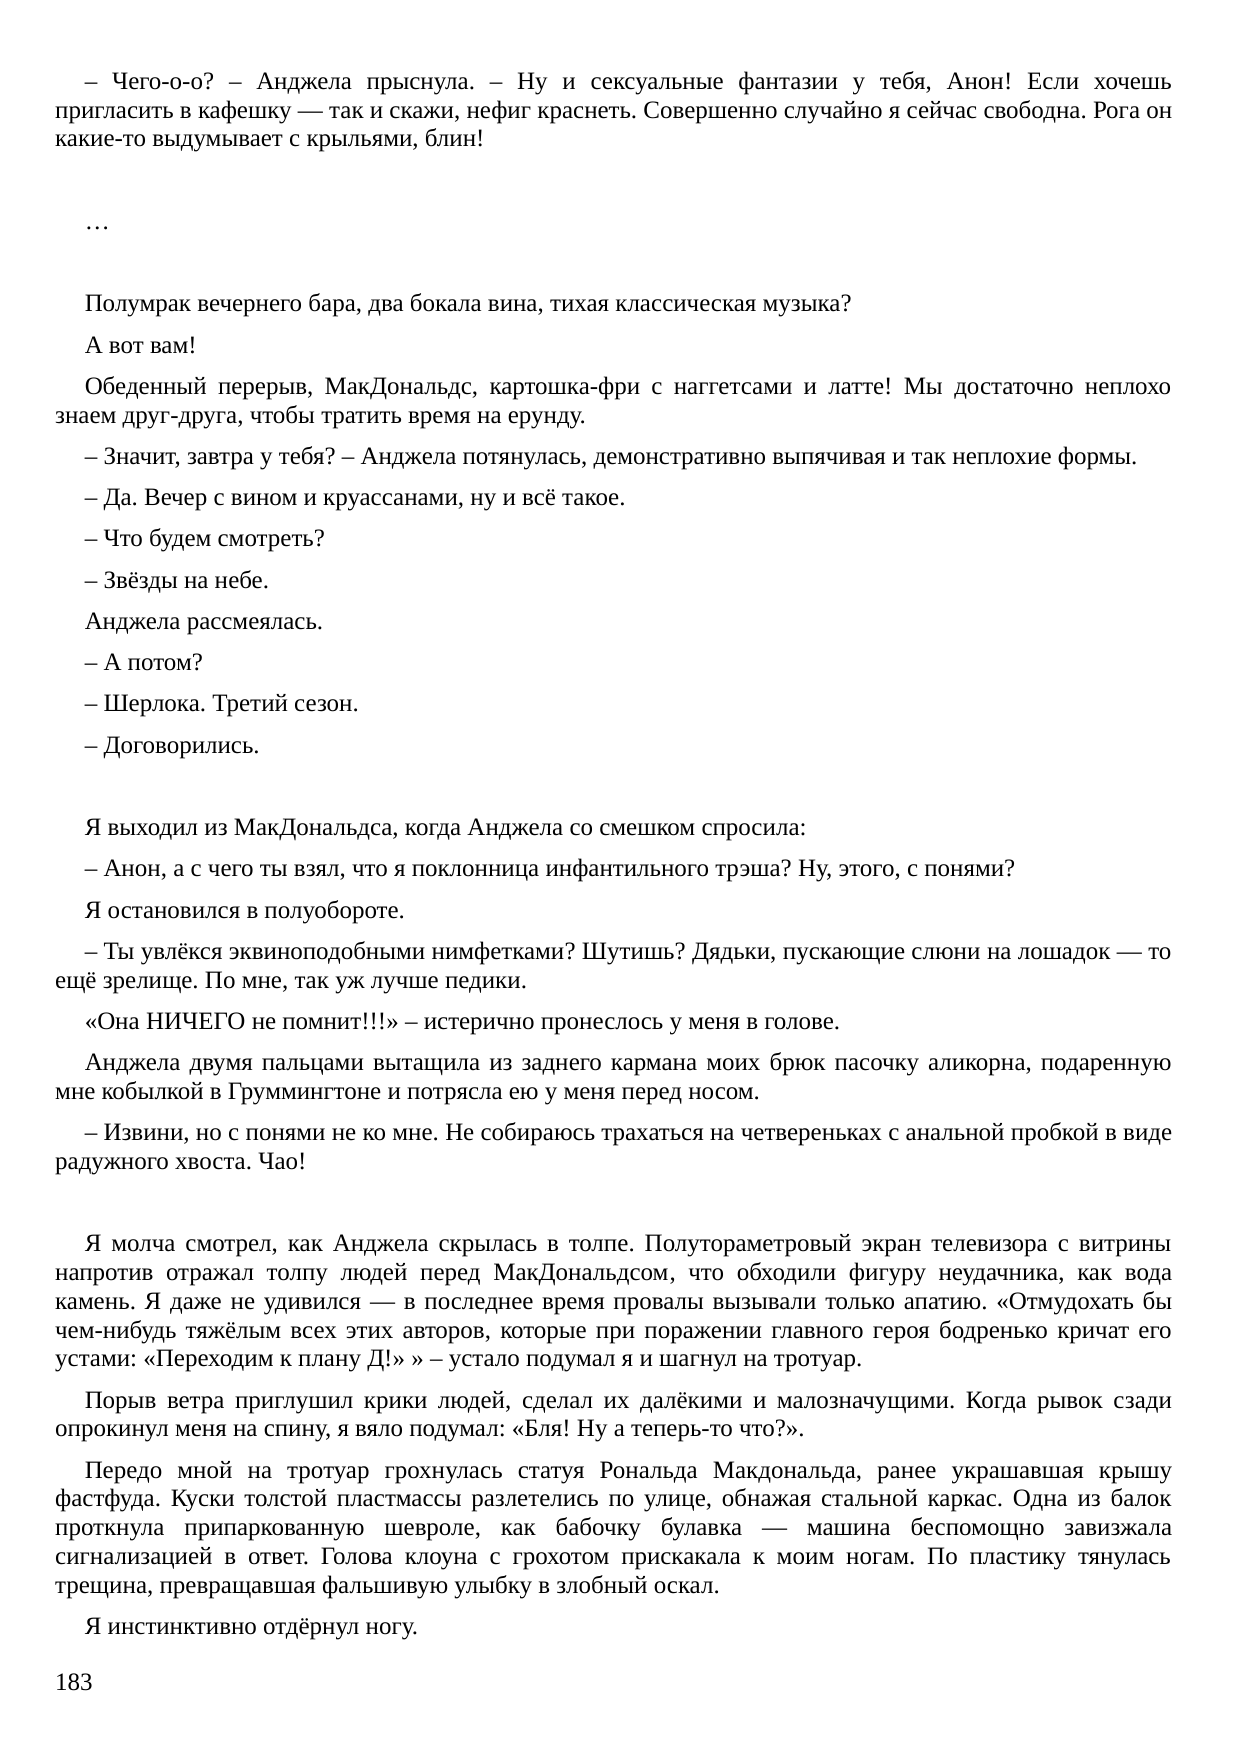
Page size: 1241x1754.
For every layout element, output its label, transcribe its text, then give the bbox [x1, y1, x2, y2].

text А вот вам! [55, 330, 1173, 358]
text Анджела рассмеялась. [55, 606, 1173, 635]
text Я выходил из МакДональдса, когда Анджела со смешком спросила: [55, 812, 1173, 841]
text Обеденный перерыв, МакДональдс, картошка-фри с наггетсами и латте! Мы достаточно неплохо знаем друг-друга, чтобы тратить время на ерунду. [55, 371, 1173, 428]
text Я инстинктивно отдёрнул ногу. [55, 1611, 1173, 1640]
text Я молча смотрел, как Анджела скрылась в толпе. Полутораметровый экран телевизора с витрины напротив отражал толпу людей перед МакДональдсом, что обходили фигуру неудачника, как вода камень. Я даже не удивился — в последнее время провалы вызывали только апатию. «Отмудохать бы чем-нибудь тяжёлым всех этих авторов, которые при поражении главного героя бодренько кричат его устами: «Переходим к плану Д!» » – устало подумал я и шагнул на тротуар. [55, 1228, 1173, 1372]
text – Шерлока. Третий сезон. [55, 688, 1173, 717]
text – Ты увлёкся эквиноподобными нимфетками? Шутишь? Дядьки, пускающие слюни на лошадок — то ещё зрелище. По мне, так уж лучше педики. [55, 936, 1173, 993]
text Я остановился в полуобороте. [55, 895, 1173, 923]
text – Чего-о-о? – Анджела прыснула. – Ну и сексуальные фантазии у тебя, Анон! Если хочешь пригласить в кафешку — так и скажи, нефиг краснеть. Совершенно случайно я сейчас свободна. Рога он какие-то выдумывает с крыльями, блин! [55, 66, 1173, 152]
text – Договорились. [55, 730, 1173, 758]
text Передо мной на тротуар грохнулась статуя Рональда Макдональда, ранее украшавшая крышу фастфуда. Куски толстой пластмассы разлетелись по улице, обнажая стальной каркас. Одна из балок проткнула припаркованную шевроле, как бабочку булавка — машина беспомощно завизжала сигнализацией в ответ. Голова клоуна с грохотом прискакала к моим ногам. По пластику тянулась трещина, превращавшая фальшивую улыбку в злобный оскал. [55, 1455, 1173, 1598]
text Порыв ветра приглушил крики людей, сделал их далёкими и малозначущими. Когда рывок сзади опрокинул меня на спину, я вяло подумал: «Бля! Ну а теперь-то что?». [55, 1385, 1173, 1442]
text «Она НИЧЕГО не помнит!!!» – истерично пронеслось у меня в голове. [55, 1006, 1173, 1035]
text – Да. Вечер с вином и круассанами, ну и всё такое. [55, 482, 1173, 511]
text – А потом? [55, 647, 1173, 676]
text Полумрак вечернего бара, два бокала вина, тихая классическая музыка? [55, 288, 1173, 317]
text – Значит, завтра у тебя? – Анджела потянулась, демонстративно выпячивая и так неплохие формы. [55, 441, 1173, 470]
text … [55, 206, 1173, 235]
text – Звёзды на небе. [55, 565, 1173, 593]
text – Что будем смотреть? [55, 523, 1173, 552]
text – Извини, но с понями не ко мне. Не собираюсь трахаться на четвереньках с анальной пробкой в виде радужного хвоста. Чао! [55, 1117, 1173, 1175]
text – Анон, а с чего ты взял, что я поклонница инфантильного трэша? Ну, этого, с понями? [55, 853, 1173, 882]
text Анджела двумя пальцами вытащила из заднего кармана моих брюк пасочку аликорна, подаренную мне кобылкой в Груммингтоне и потрясла ею у меня перед носом. [55, 1047, 1173, 1105]
